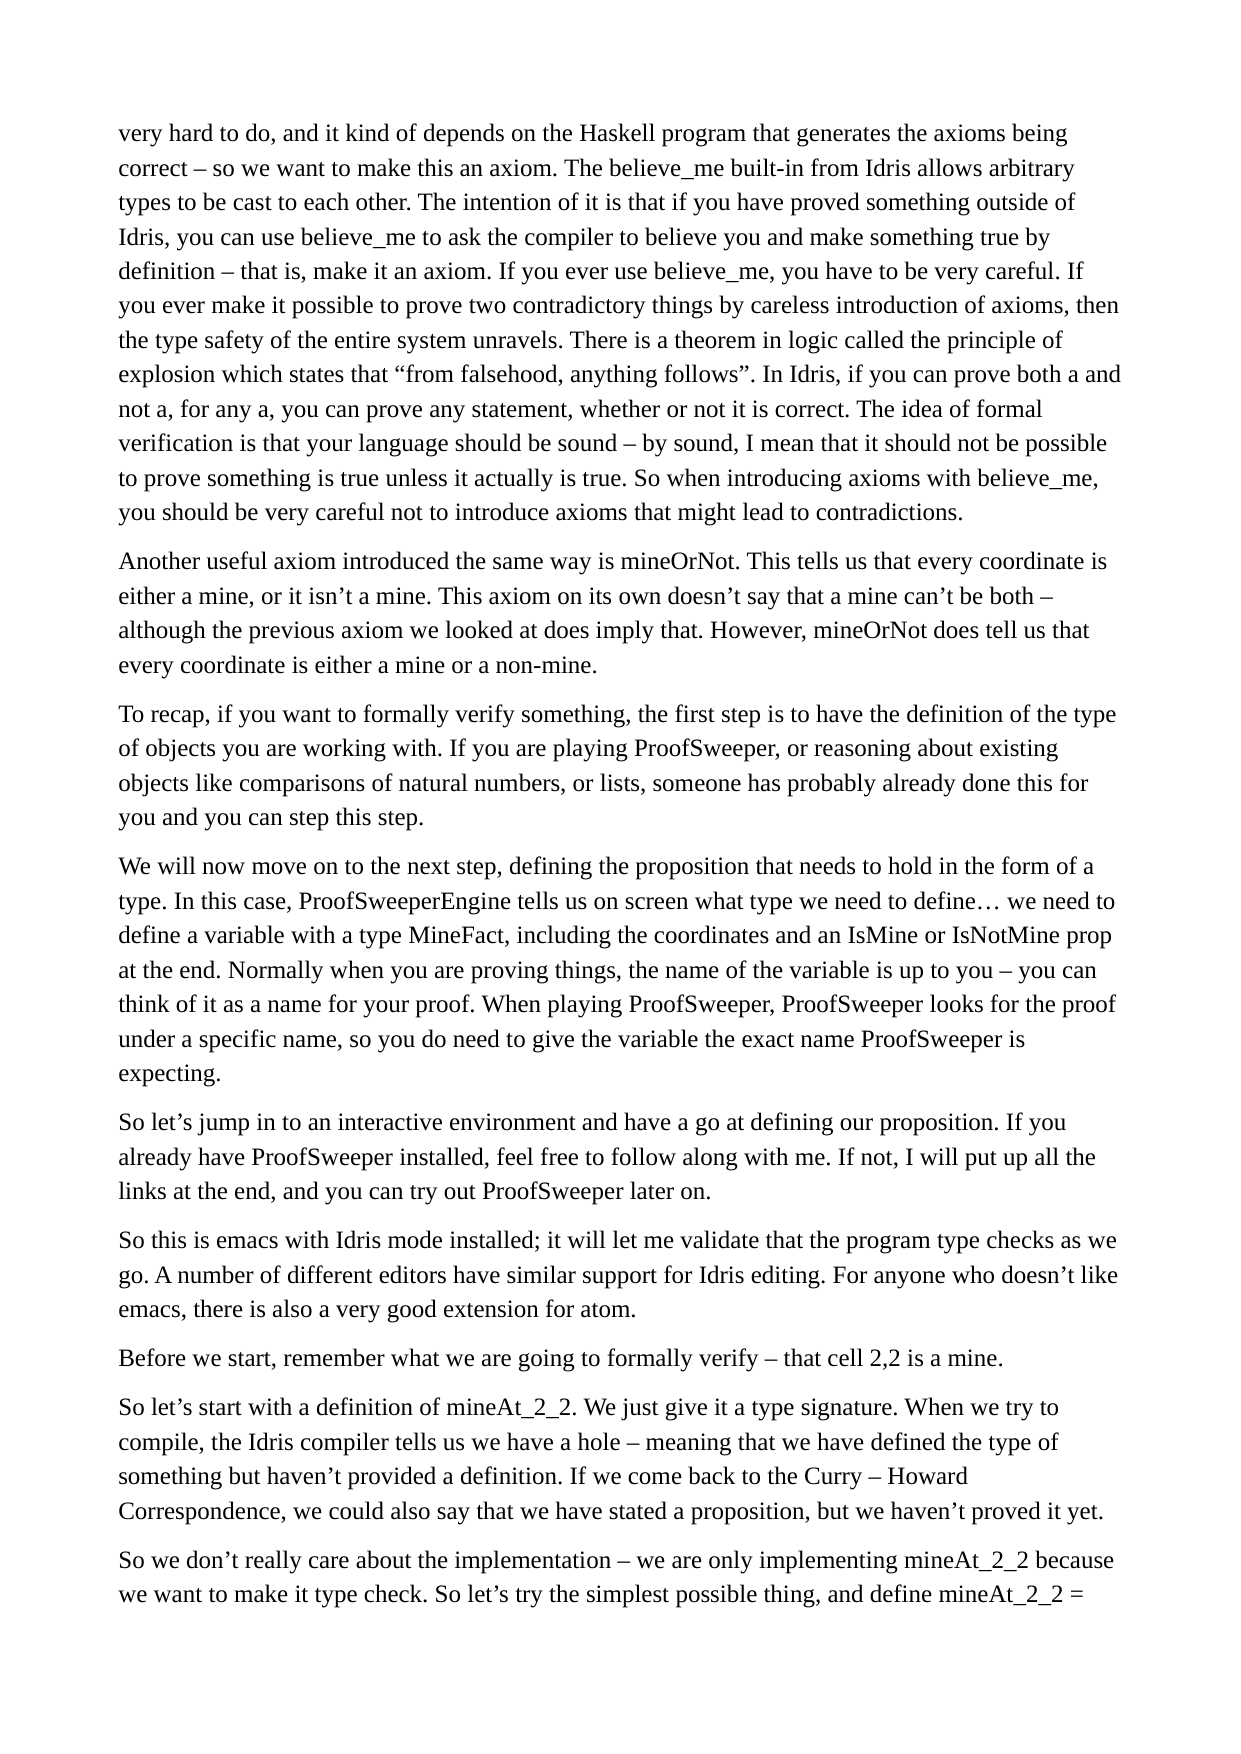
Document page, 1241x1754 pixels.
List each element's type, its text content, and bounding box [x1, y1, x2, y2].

text very hard to do, and it kind of depends on the Haskell program that generates the axioms being correct – so we want to make this an axiom. The believe_me built-in from Idris allows arbitrary types to be cast to each other. The intention of it is that if you have proved something outside of Idris, you can use believe_me to ask the compiler to believe you and make something true by definition – that is, make it an axiom. If you ever use believe_me, you have to be very careful. If you ever make it possible to prove two contradictory things by careless introduction of axioms, then the type safety of the entire system unravels. There is a theorem in logic called the principle of explosion which states that “from falsehood, anything follows”. In Idris, if you can prove both a and not a, for any a, you can prove any statement, whether or not it is correct. The idea of formal verification is that your language should be sound – by sound, I mean that it should not be possible to prove something is true unless it actually is true. So when introducing axioms with believe_me, you should be very careful not to introduce axioms that might lead to contradictions. [118, 118, 1122, 526]
text Before we start, remember what we are going to formally verify – that cell 2,2 is a mine. [118, 1343, 1122, 1372]
text We will now move on to the next step, defining the proposition that needs to hold in the form of a type. In this case, ProofSweeperEngine tells us on screen what type we need to define… we need to define a variable with a type MineFact, including the coordinates and an IsMine or IsNotMine prop at the end. Normally when you are proving things, the name of the variable is up to you – you can think of it as a name for your proof. When playing ProofSweeper, ProofSweeper looks for the proof under a specific name, so you do need to give the variable the exact name ProofSweeper is expecting. [118, 851, 1122, 1087]
text So let’s jump in to an interactive environment and have a go at defining our proposition. If you already have ProofSweeper installed, feel free to follow along with me. If not, I will put up all the links at the end, and you can try out ProofSweeper later on. [118, 1107, 1122, 1205]
text So let’s start with a definition of mineAt_2_2. We just give it a type signature. When we try to compile, the Idris compiler tells us we have a hole – meaning that we have defined the type of something but haven’t provided a definition. If we come back to the Curry – Howard Correspondence, we could also say that we have stated a proposition, but we haven’t proved it yet. [118, 1392, 1122, 1525]
text So this is emacs with Idris mode installed; it will let me validate that the program type checks as we go. A number of different editors have similar support for Idris editing. For anyone who doesn’t like emacs, there is also a very good extension for atom. [118, 1225, 1122, 1323]
text To recap, if you want to formally verify something, the first step is to have the definition of the type of objects you are working with. If you are playing ProofSweeper, or reasoning about existing objects like comparisons of natural numbers, or lists, someone has probably already done this for you and you can step this step. [118, 699, 1122, 831]
text Another useful axiom introduced the same way is mineOrNot. This tells us that every coordinate is either a mine, or it isn’t a mine. This axiom on its own doesn’t say that a mine can’t be both – although the previous axiom we looked at does imply that. However, mineOrNot does tell us that every coordinate is either a mine or a non-mine. [118, 546, 1122, 679]
text So we don’t really care about the implementation – we are only implementing mineAt_2_2 because we want to make it type check. So let’s try the simplest possible thing, and define mineAt_2_2 = [118, 1545, 1122, 1608]
